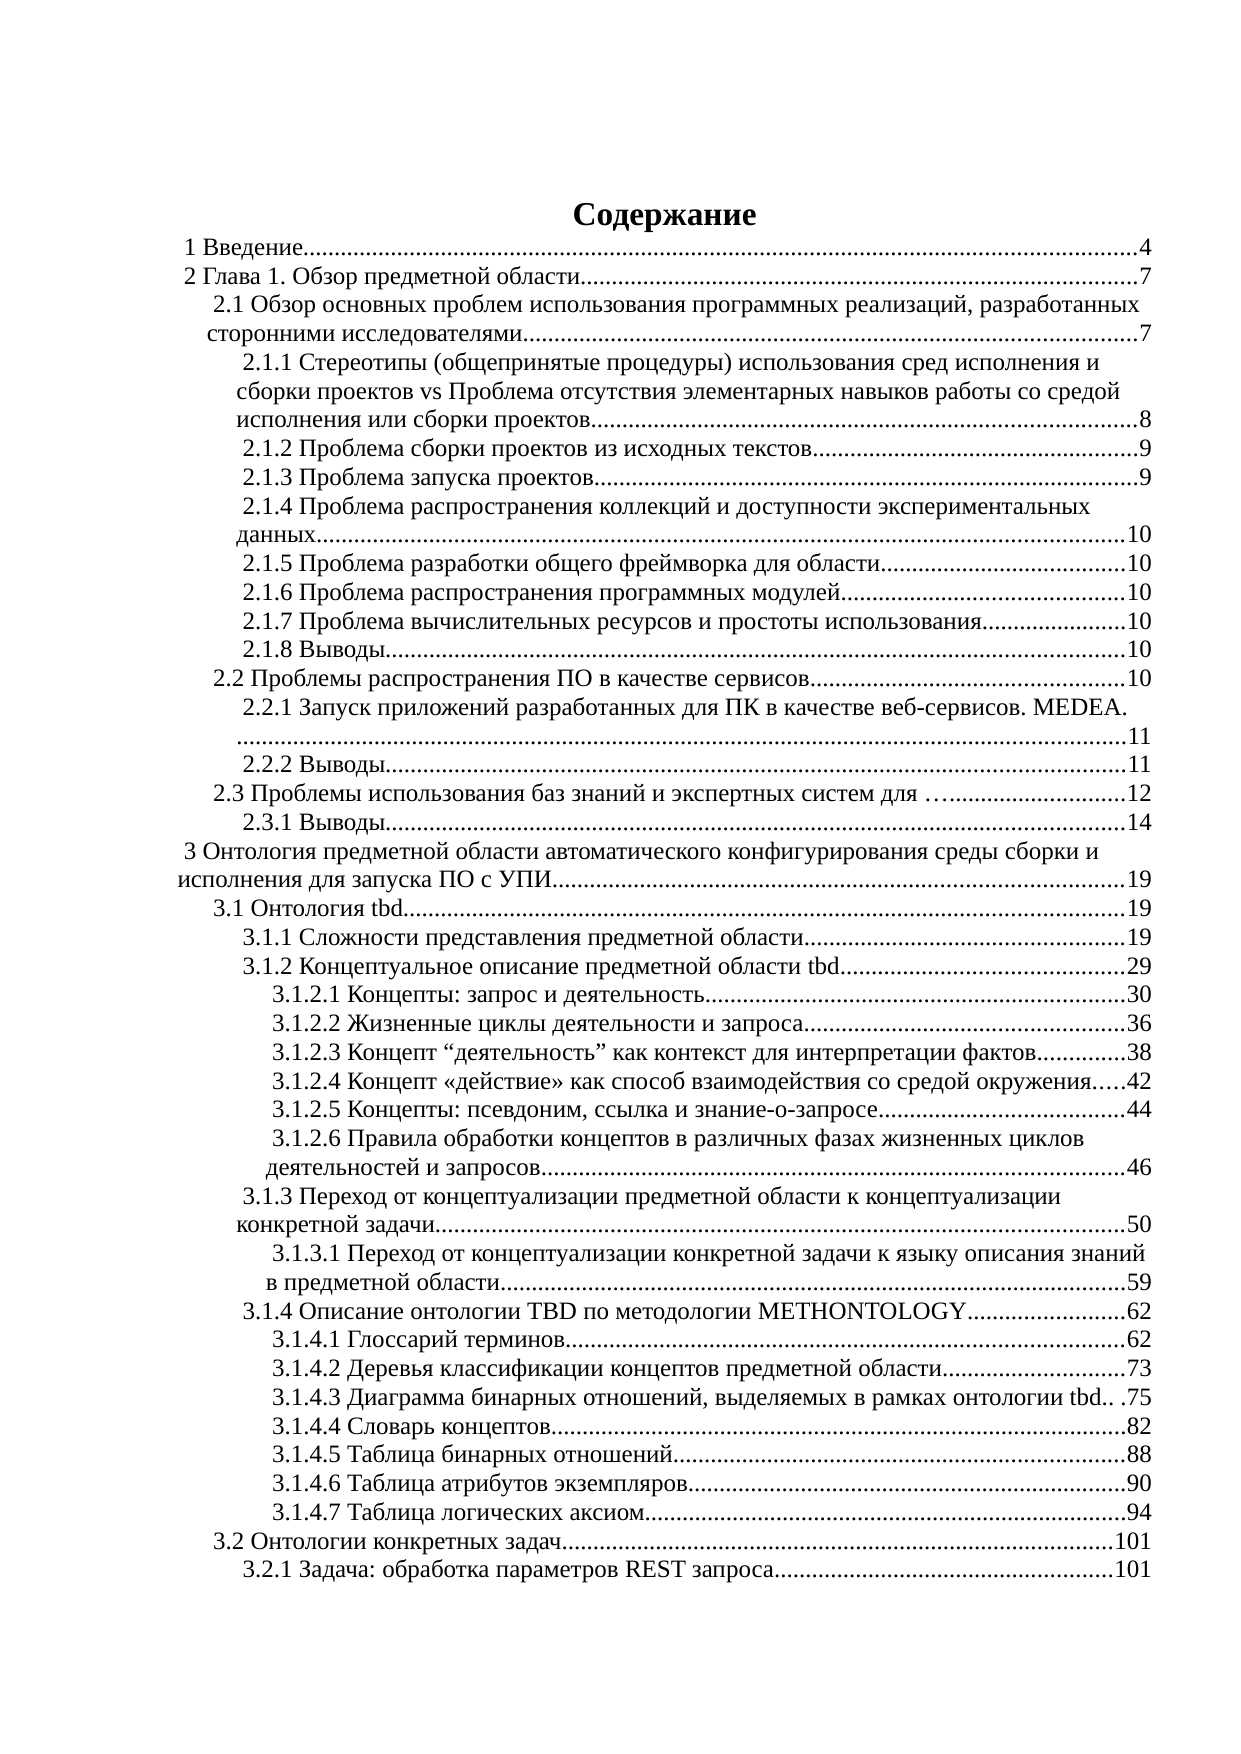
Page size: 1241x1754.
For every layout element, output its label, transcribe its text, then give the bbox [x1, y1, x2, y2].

text 2.3 Проблемы использования баз знаний и экспертных систем для … 12 [207, 778, 1152, 807]
text 3.1.2.5 Концепты: псевдоним, ссылка и знание-о-запросе 44 [266, 1094, 1152, 1123]
text 2.3.1 Выводы 14 [236, 807, 1152, 836]
text 2.2.1 Запуск приложений разработанных для ПК в качестве веб-сервисов. MEDEA. 11 [236, 692, 1152, 749]
text 3.1.4.4 Словарь концептов 82 [266, 1411, 1152, 1439]
text 2.1.6 Проблема распространения программных модулей 10 [236, 577, 1152, 606]
text 2.2 Проблемы распространения ПО в качестве сервисов 10 [207, 663, 1152, 692]
text 2.1.1 Стереотипы (общепринятые процедуры) использования сред исполнения и сборки проектов vs Проблема отсутствия элементарных навыков работы со средой исполнения или сборки проектов 8 [236, 347, 1152, 433]
text 3.1.3 Переход от концептуализации предметной области к концептуализации конкретной задачи 50 [236, 1181, 1152, 1238]
text 2 Глава 1. Обзор предметной области 7 [177, 261, 1152, 289]
text 3.1.1 Сложности представления предметной области 19 [236, 922, 1152, 951]
text 3.2 Онтологии конкретных задач 101 [207, 1526, 1152, 1554]
text 2.1.4 Проблема распространения коллекций и доступности экспериментальных данных 10 [236, 491, 1152, 548]
text 1 Введение 4 [177, 232, 1152, 261]
text 3.1.2.3 Концепт “деятельность” как контекст для интерпретации фактов 38 [266, 1037, 1152, 1066]
text 3.2.1 Задача: обработка параметров REST запроса 101 [236, 1554, 1152, 1583]
text 2.1.7 Проблема вычислительных ресурсов и простоты использования 10 [236, 606, 1152, 634]
text 3.1.2 Концептуальное описание предметной области tbd 29 [236, 951, 1152, 979]
text 3.1.3.1 Переход от концептуализации конкретной задачи к языку описания знаний в предметной области 59 [266, 1238, 1152, 1296]
text 2.1.2 Проблема сборки проектов из исходных текстов 9 [236, 433, 1152, 462]
text 3.1.2.2 Жизненные циклы деятельности и запроса 36 [266, 1008, 1152, 1037]
text 3 Онтология предметной области автоматического конфигурирования среды сборки и исполнения для запуска ПО с УПИ 19 [177, 836, 1152, 893]
text 2.1 Обзор основных проблем использования программных реализаций, разработанных сторонними исследователями 7 [207, 289, 1152, 347]
text 2.1.5 Проблема разработки общего фреймворка для области 10 [236, 548, 1152, 577]
text 3.1.2.1 Концепты: запрос и деятельность 30 [266, 979, 1152, 1008]
text 3.1.4 Описание онтологии TBD по методологии METHONTOLOGY 62 [236, 1296, 1152, 1324]
text 3.1.2.6 Правила обработки концептов в различных фазах жизненных циклов деятельностей и запросов 46 [266, 1123, 1152, 1181]
text 2.2.2 Выводы 11 [236, 749, 1152, 778]
text 3.1.4.2 Деревья классификации концептов предметной области 73 [266, 1353, 1152, 1382]
text 2.1.3 Проблема запуска проектов 9 [236, 462, 1152, 491]
text 3.1.4.7 Таблица логических аксиом 94 [266, 1497, 1152, 1526]
text 3.1.4.3 Диаграмма бинарных отношений, выделяемых в рамках онтологии tbd. 75 [266, 1382, 1152, 1411]
text 2.1.8 Выводы 10 [236, 634, 1152, 663]
subtitle Содержание [177, 194, 1152, 232]
text 3.1.2.4 Концепт «действие» как способ взаимодействия со средой окружения 42 [266, 1066, 1152, 1094]
text 3.1.4.6 Таблица атрибутов экземпляров 90 [266, 1468, 1152, 1497]
text 3.1 Онтология tbd 19 [207, 893, 1152, 922]
text 3.1.4.5 Таблица бинарных отношений 88 [266, 1439, 1152, 1468]
text 3.1.4.1 Глоссарий терминов 62 [266, 1324, 1152, 1353]
